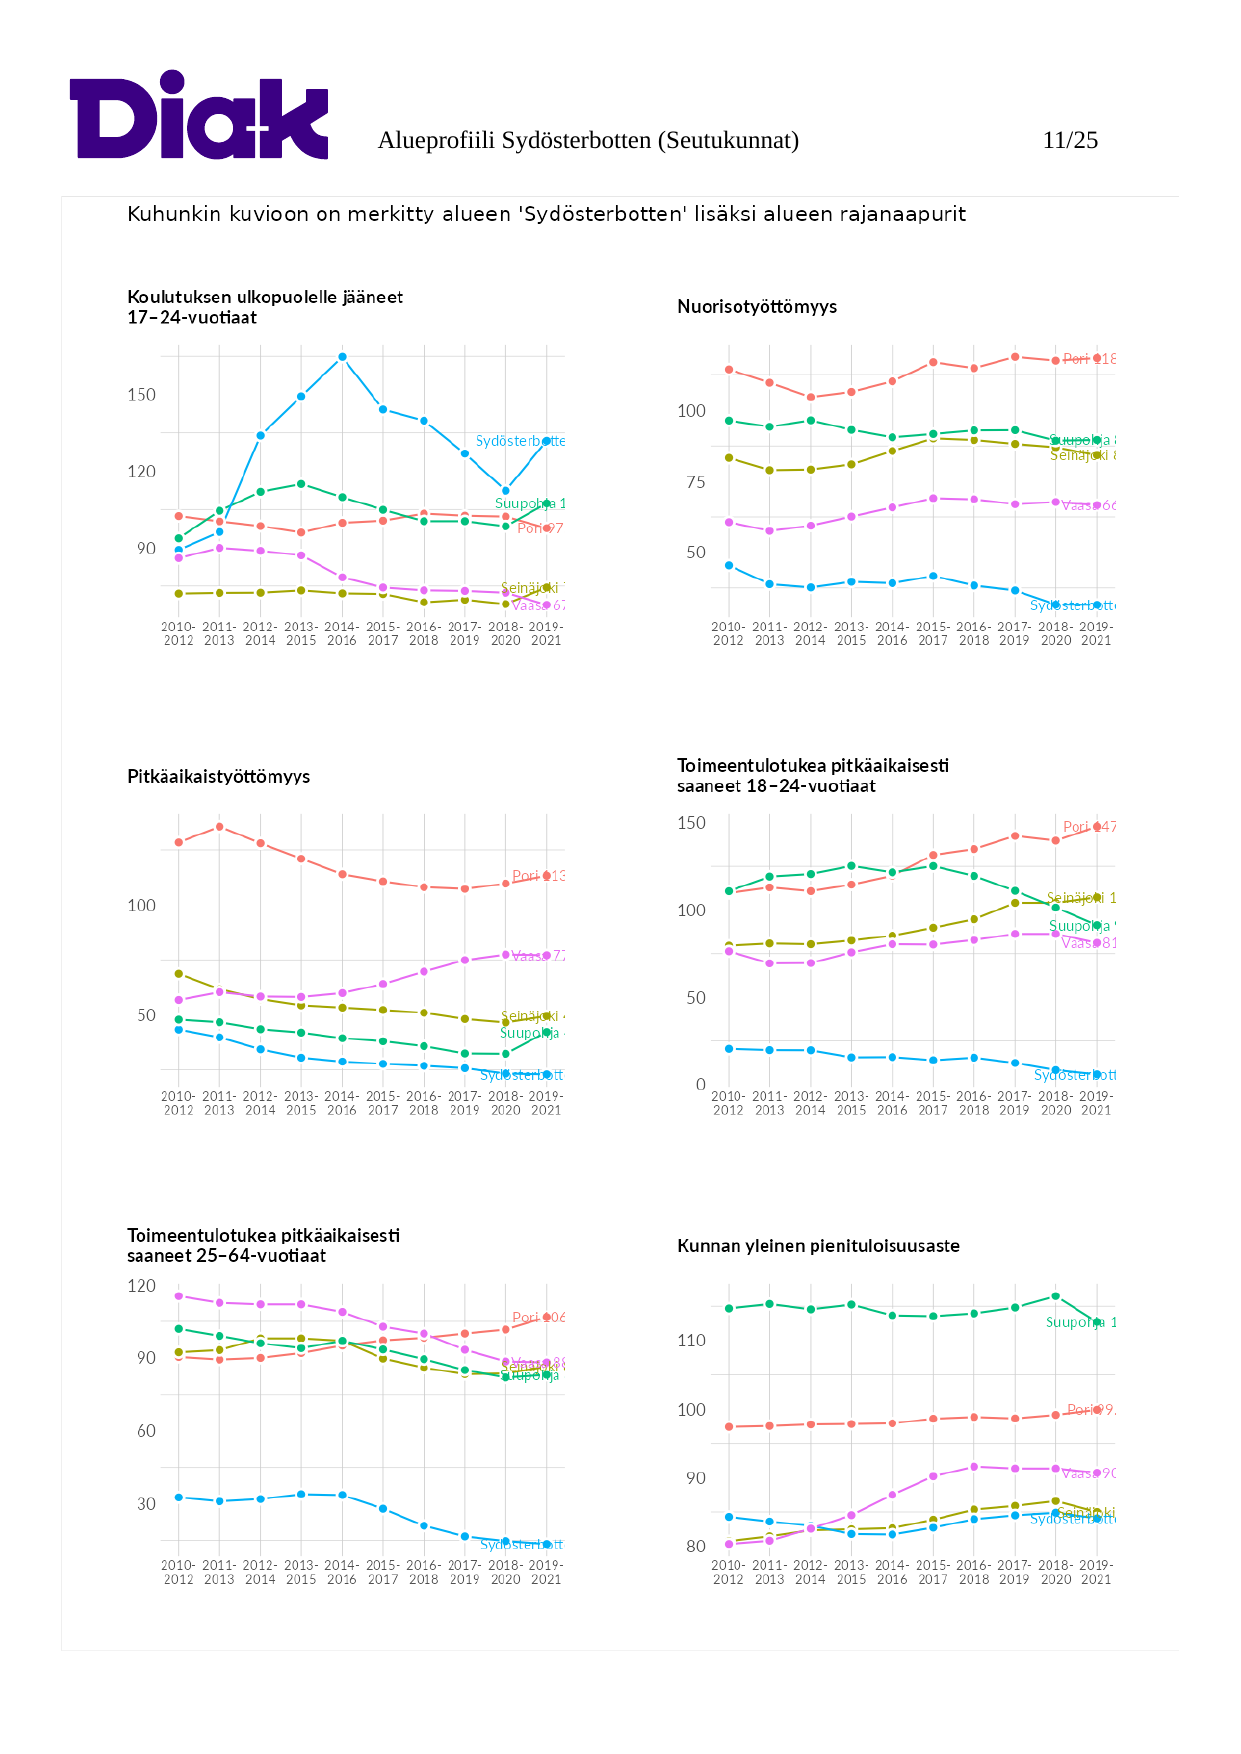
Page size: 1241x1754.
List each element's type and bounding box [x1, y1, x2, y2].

picture [61, 196, 1179, 1651]
